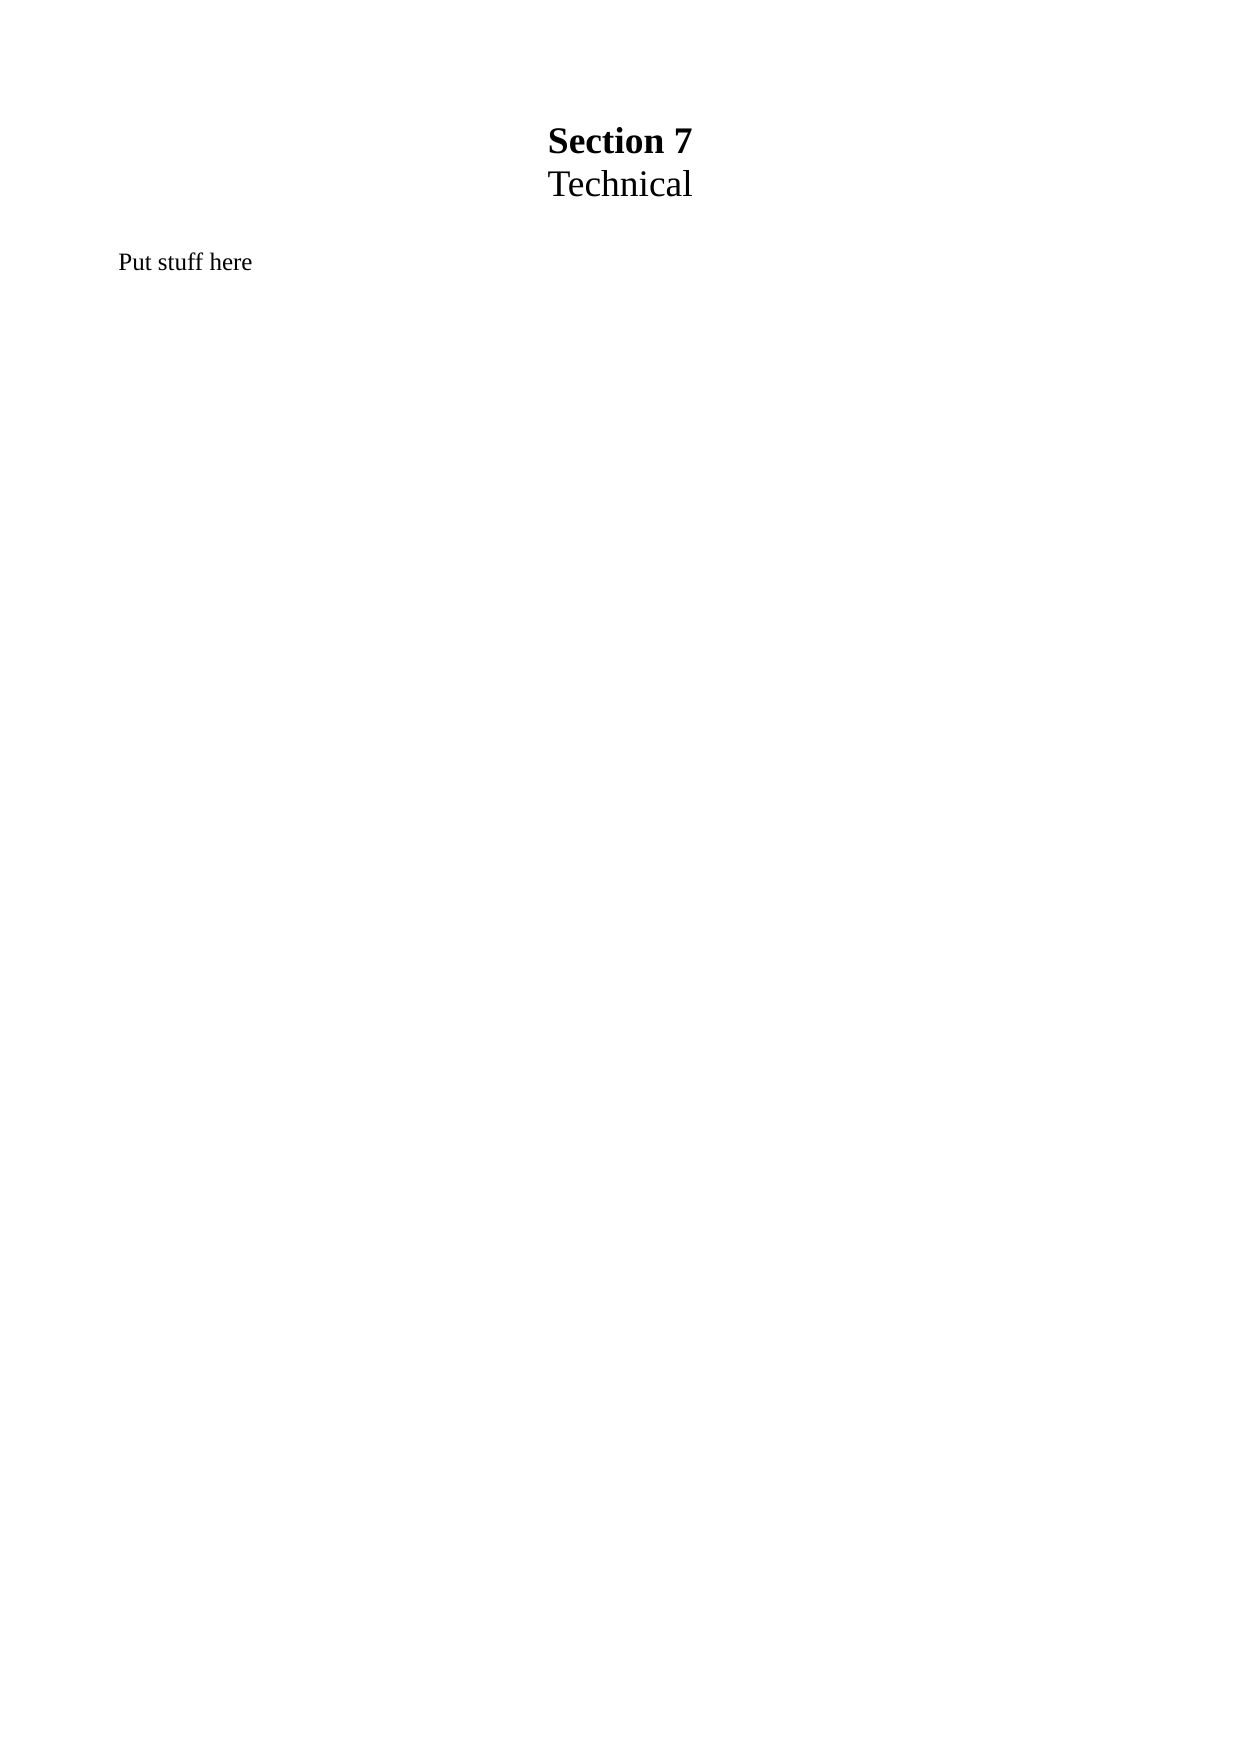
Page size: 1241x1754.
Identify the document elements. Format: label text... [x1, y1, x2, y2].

text Put stuff here [118, 247, 1122, 276]
text Section 7 [118, 118, 1122, 161]
text Technical [118, 161, 1122, 204]
